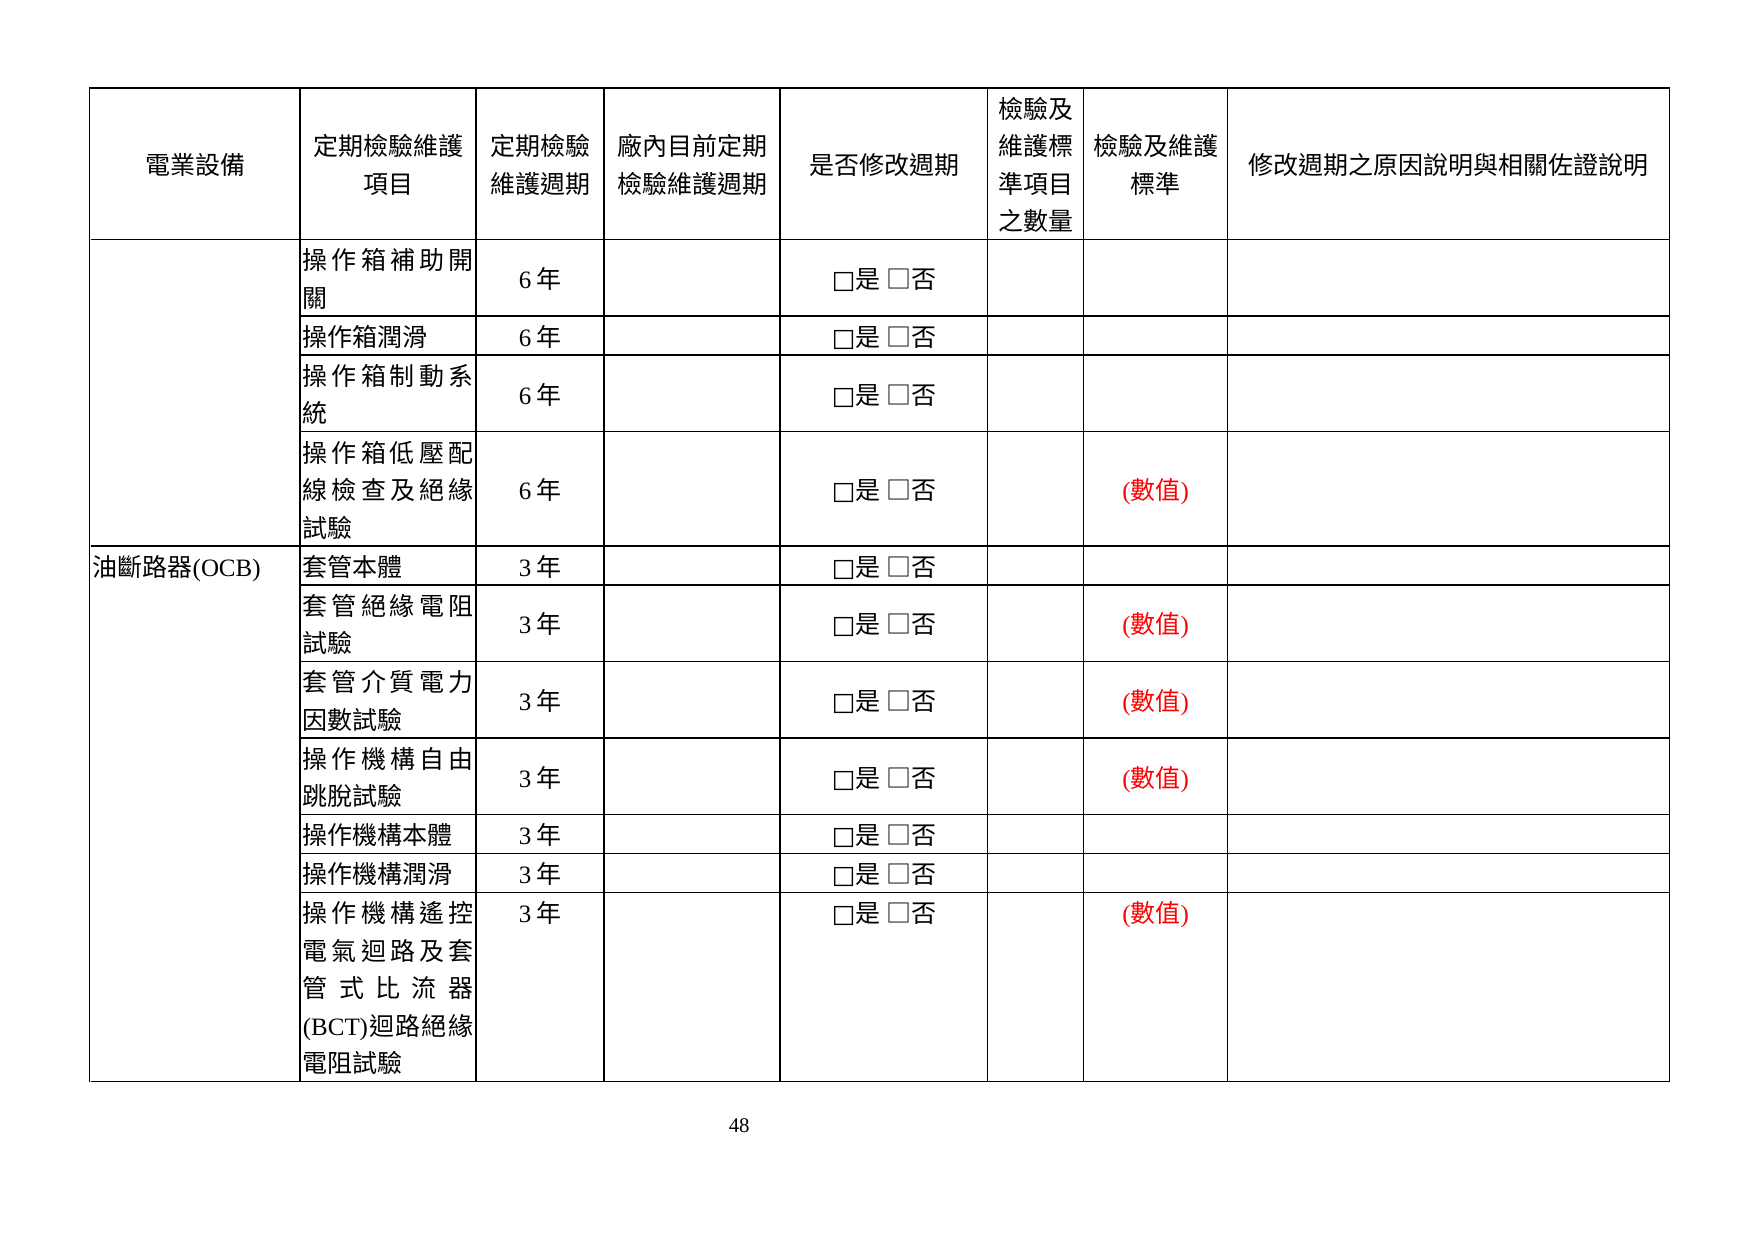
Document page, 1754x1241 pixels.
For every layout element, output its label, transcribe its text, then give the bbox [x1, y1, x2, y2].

table_header 定期檢驗維護週期 [477, 89, 603, 239]
table_cell [988, 586, 1083, 661]
table_cell [988, 547, 1083, 584]
table_cell [1228, 586, 1669, 661]
table_header 電業設備 [90, 89, 299, 239]
table_cell 操作機構本體 [301, 815, 475, 853]
table_cell [1228, 739, 1669, 814]
table_header 廠內目前定期檢驗維護週期 [605, 89, 779, 239]
table_cell [1228, 854, 1669, 892]
table_cell □是 □否 [781, 662, 987, 737]
table_header 是否修改週期 [781, 89, 987, 239]
table_cell 6年 [477, 240, 603, 315]
table_cell [1084, 547, 1227, 584]
table_cell [988, 854, 1083, 892]
table_cell 3年 [477, 739, 603, 814]
table_cell 操作機構遙控電氣迴路及套管式比流器(BCT)迴路絕緣電阻試驗 [301, 893, 475, 1081]
table_cell 3年 [477, 893, 603, 1081]
table_cell [1228, 356, 1669, 431]
table_cell [1228, 893, 1669, 1081]
table_cell [1228, 662, 1669, 737]
table_cell [605, 432, 779, 545]
table_cell (數值) [1084, 739, 1227, 814]
table_cell 3年 [477, 854, 603, 892]
table_cell □是 □否 [781, 240, 987, 315]
table_cell 套管絕緣電阻試驗 [301, 586, 475, 661]
table_cell (數值) [1084, 662, 1227, 737]
table_cell 油斷路器(OCB) [90, 546, 299, 1081]
table_cell 6年 [477, 317, 603, 354]
table_cell [90, 240, 299, 545]
table_header 定期檢驗維護項目 [301, 89, 475, 239]
table_cell [605, 815, 779, 853]
table_header 修改週期之原因說明與相關佐證說明 [1228, 89, 1669, 239]
table_cell [605, 662, 779, 737]
table_cell 操作機構潤滑 [301, 854, 475, 892]
table_cell [605, 317, 779, 354]
table_cell [988, 240, 1083, 315]
table_cell [1228, 240, 1669, 315]
table_cell [605, 356, 779, 431]
table_cell 套管介質電力因數試驗 [301, 662, 475, 737]
table_cell [605, 739, 779, 814]
table_cell □是 □否 [781, 893, 987, 1081]
table_cell 3年 [477, 815, 603, 853]
table_cell □是 □否 [781, 432, 987, 545]
table_cell 3年 [477, 547, 603, 584]
table_cell □是 □否 [781, 317, 987, 354]
table_cell 6年 [477, 432, 603, 545]
table_cell [988, 317, 1083, 354]
table_cell [1084, 854, 1227, 892]
table_cell [605, 240, 779, 315]
table_cell 操作箱補助開關 [301, 240, 475, 315]
table_cell [1084, 356, 1227, 431]
table_cell □是 □否 [781, 854, 987, 892]
table_cell [605, 547, 779, 584]
table_cell □是 □否 [781, 586, 987, 661]
table_cell 3年 [477, 586, 603, 661]
table_cell (數值) [1084, 893, 1227, 1081]
table_cell [1084, 240, 1227, 315]
table_cell [1228, 317, 1669, 354]
table_cell □是 □否 [781, 547, 987, 584]
table_cell [605, 854, 779, 892]
table_cell [1228, 547, 1669, 584]
table_cell 操作箱低壓配線檢查及絕緣試驗 [301, 432, 475, 545]
table_cell 操作箱潤滑 [301, 317, 475, 354]
table_cell (數值) [1084, 586, 1227, 661]
table_cell 3年 [477, 662, 603, 737]
table_cell □是 □否 [781, 739, 987, 814]
table_cell 6年 [477, 356, 603, 431]
table_cell [605, 586, 779, 661]
table_cell [1084, 317, 1227, 354]
table_header 檢驗及維護標準項目之數量 [988, 89, 1083, 239]
table_cell □是 □否 [781, 815, 987, 853]
table_header 檢驗及維護標準 [1084, 89, 1227, 239]
table_cell [1228, 815, 1669, 853]
table_cell [988, 739, 1083, 814]
table_cell [1084, 815, 1227, 853]
table_cell [988, 356, 1083, 431]
table_cell [1228, 432, 1669, 545]
table_cell 操作箱制動系統 [301, 356, 475, 431]
table_cell [988, 432, 1083, 545]
table_cell 套管本體 [301, 547, 475, 584]
table_cell (數值) [1084, 432, 1227, 545]
table_cell [988, 893, 1083, 1081]
table_cell 操作機構自由跳脫試驗 [301, 739, 475, 814]
table_cell [988, 662, 1083, 737]
table_cell [988, 815, 1083, 853]
table_cell □是 □否 [781, 356, 987, 431]
table_cell [605, 893, 779, 1081]
